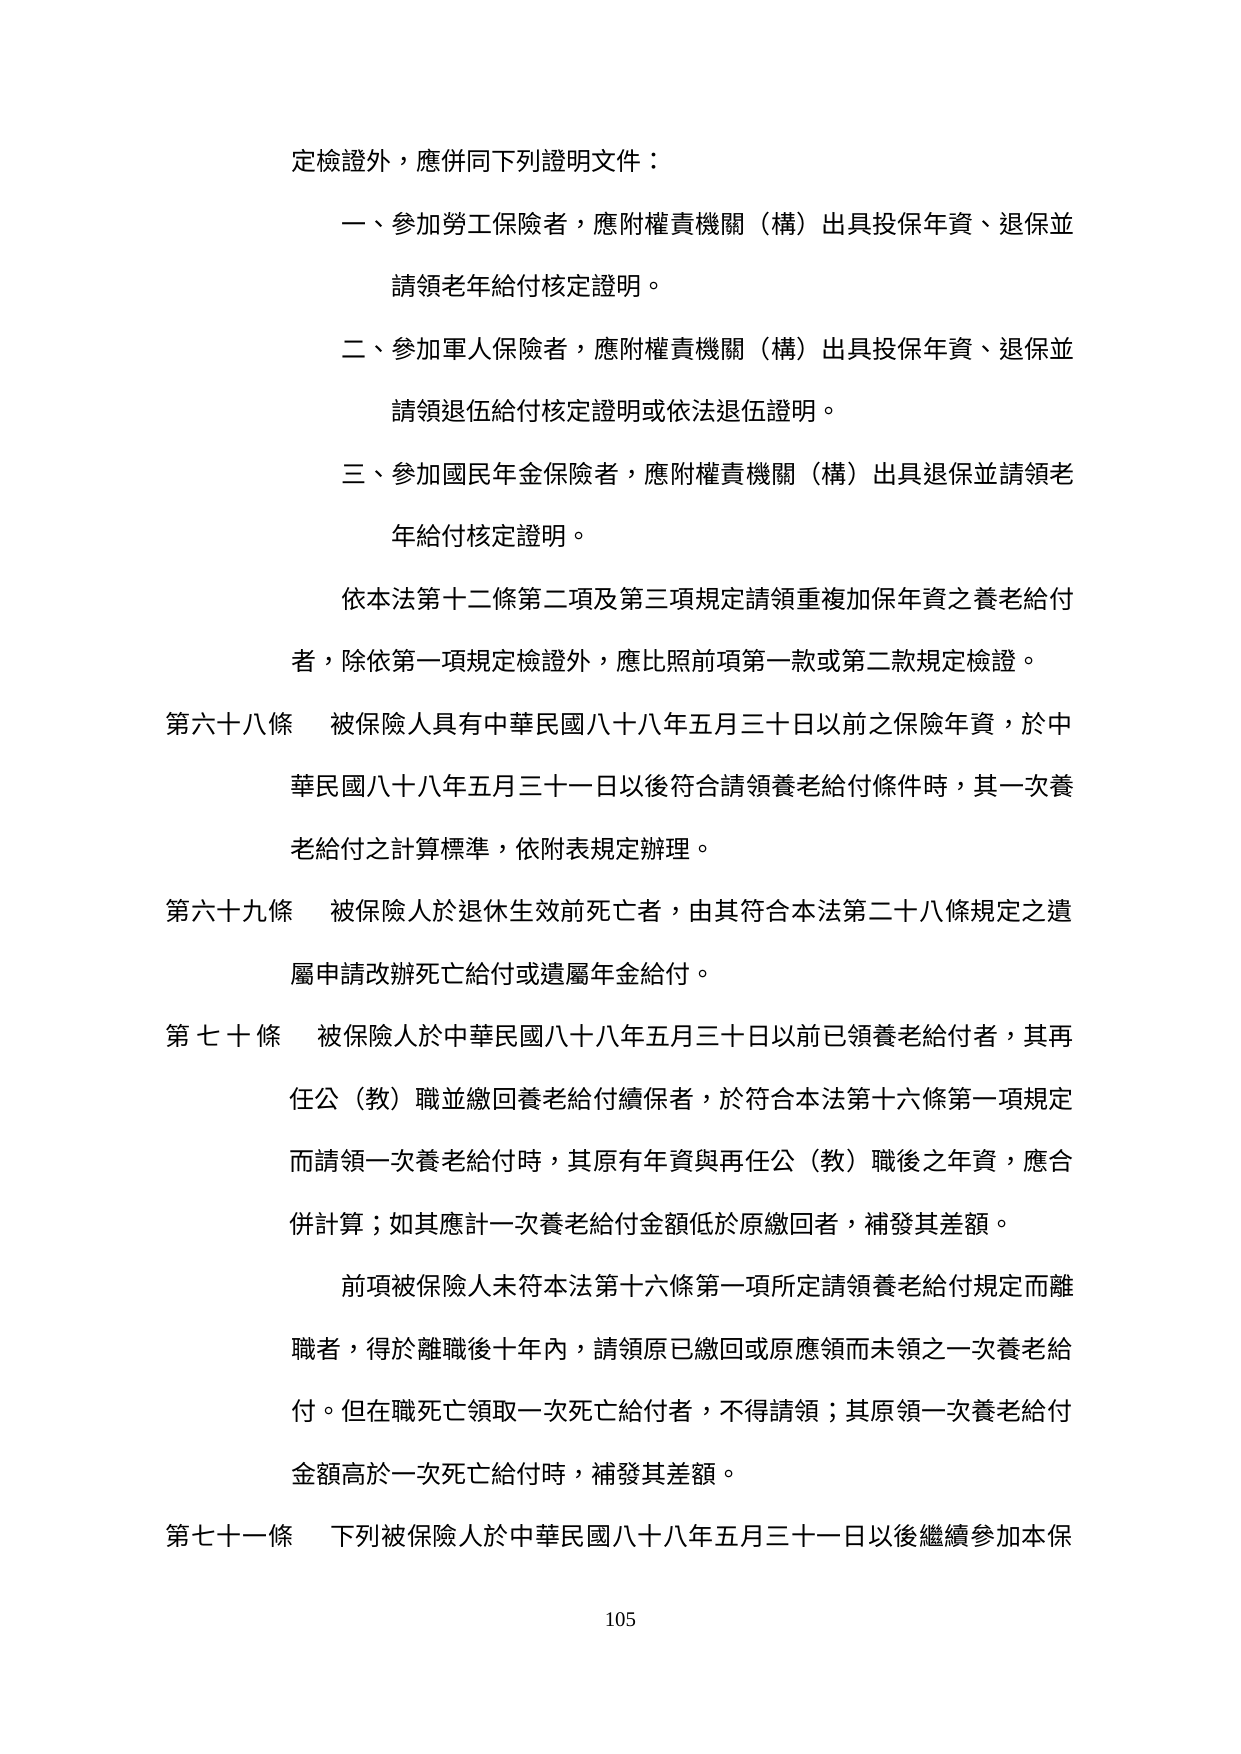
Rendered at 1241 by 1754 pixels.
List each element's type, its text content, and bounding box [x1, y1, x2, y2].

text 一、參加勞工保險者，應附權責機關（構）出具投保年資、退保並請領老年給付核定證明。 [341, 181, 1075, 306]
text 三、參加國民年金保險者，應附權責機關（構）出具退保並請領老年給付核定證明。 [341, 431, 1075, 556]
text 第六十九條 被保險人於退休生效前死亡者，由其符合本法第二十八條規定之遺屬申請改辦死亡給付或遺屬年金給付。 [165, 868, 1075, 993]
text 二、參加軍人保險者，應附權責機關（構）出具投保年資、退保並請領退伍給付核定證明或依法退伍證明。 [341, 306, 1075, 431]
text 第七十一條 下列被保險人於中華民國八十八年五月三十一日以後繼續參加本保 [165, 1493, 1075, 1556]
text 前項被保險人未符本法第十六條第一項所定請領養老給付規定而離職者，得於離職後十年內，請領原已繳回或原應領而未領之一次養老給付。但在職死亡領取一次死亡給付者，不得請領；其原領一次養老給付金額高於一次死亡給付時，補發其差額。 [291, 1243, 1075, 1493]
text 第六十八條 被保險人具有中華民國八十八年五月三十日以前之保險年資，於中華民國八十八年五月三十一日以後符合請領養老給付條件時，其一次養老給付之計算標準，依附表規定辦理。 [165, 681, 1075, 868]
text 第七十條 被保險人於中華民國八十八年五月三十日以前已領養老給付者，其再任公（教）職並繳回養老給付續保者，於符合本法第十六條第一項規定而請領一次養老給付時，其原有年資與再任公（教）職後之年資，應合併計算；如其應計一次養老給付金額低於原繳回者，補發其差額。 [165, 993, 1075, 1243]
text 依本法第十二條第二項及第三項規定請領重複加保年資之養老給付者，除依第一項規定檢證外，應比照前項第一款或第二款規定檢證。 [291, 556, 1075, 681]
text 定檢證外，應併同下列證明文件： [291, 118, 1075, 181]
